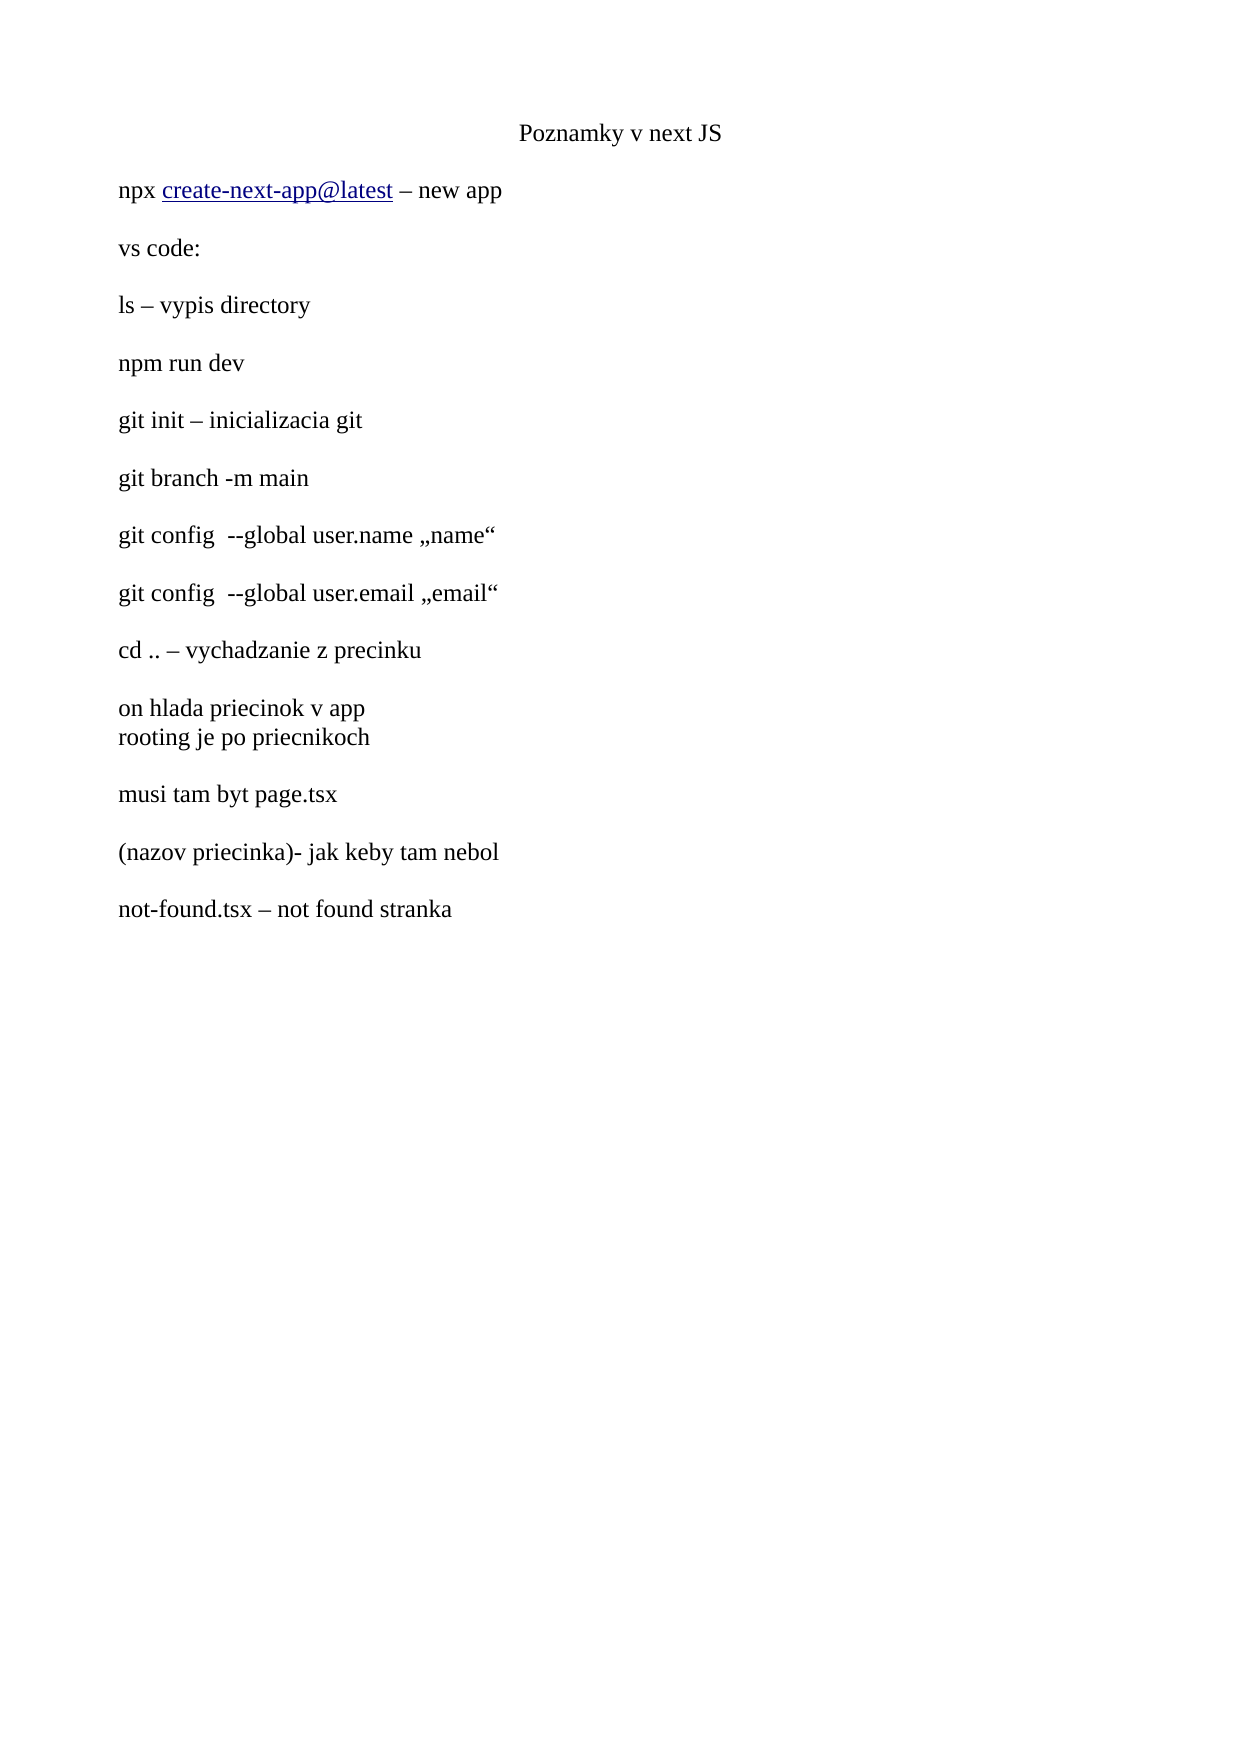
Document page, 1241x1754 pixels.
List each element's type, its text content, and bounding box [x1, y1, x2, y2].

text git config --global user.name „name“ [118, 521, 1122, 549]
text Poznamky v next JS [118, 118, 1122, 147]
text musi tam byt page.tsx [118, 779, 1122, 808]
text git config --global user.email „email“ [118, 578, 1122, 607]
text vs code: [118, 233, 1122, 262]
text npx create-next-app@latest – new app [118, 176, 1122, 204]
text on hlada priecinok v app [118, 693, 1122, 722]
text git branch -m main [118, 463, 1122, 492]
text (nazov priecinka)- jak keby tam nebol [118, 837, 1122, 866]
text ls – vypis directory [118, 291, 1122, 319]
text rooting je po priecnikoch [118, 722, 1122, 751]
text not-found.tsx – not found stranka [118, 894, 1122, 923]
text cd .. – vychadzanie z precinku [118, 636, 1122, 664]
text git init – inicializacia git [118, 406, 1122, 434]
text npm run dev [118, 348, 1122, 377]
